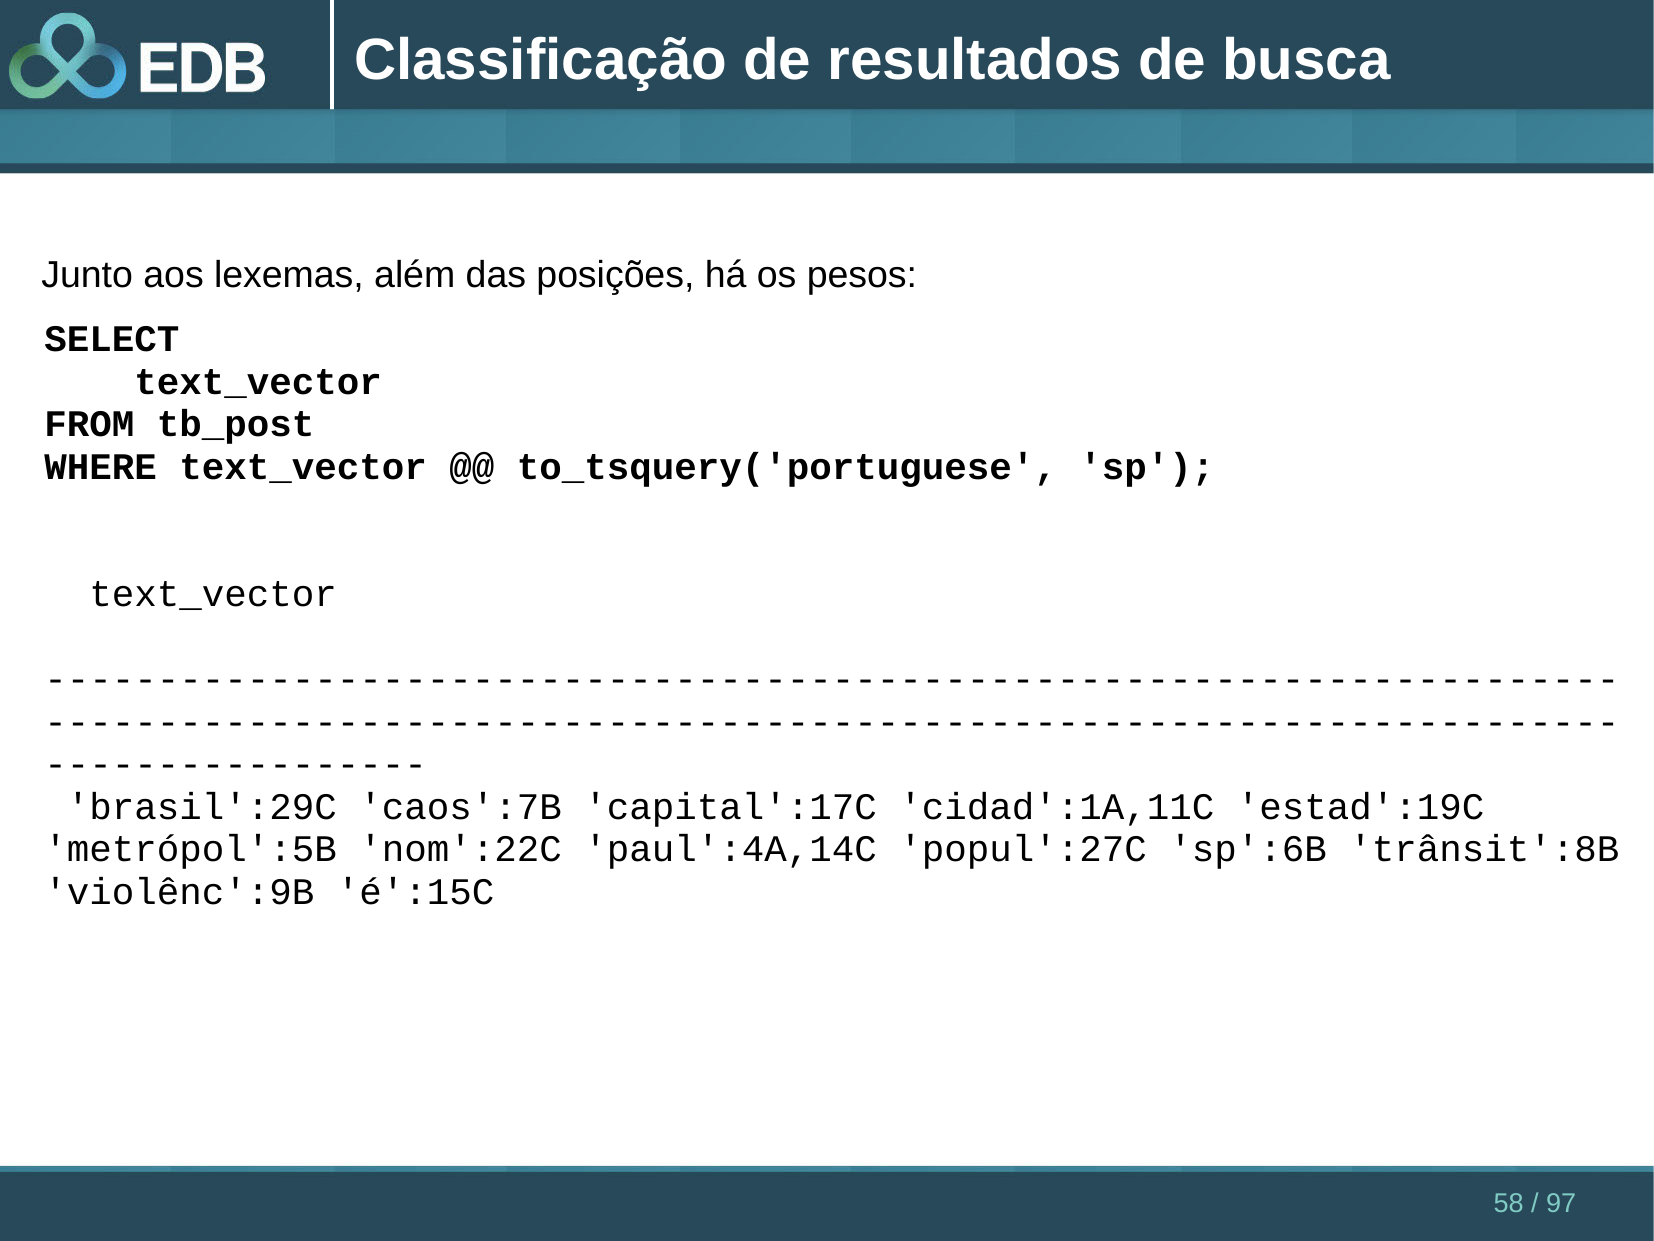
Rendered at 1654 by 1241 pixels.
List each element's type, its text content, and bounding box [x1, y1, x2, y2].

picture [0, 0, 1654, 1241]
title Classificação de resultados de busca [354, 0, 1625, 125]
text_box SELECT text_vector FROM tb_post WHERE text_vector @@ to_tsquery('portuguese', 'sp'); text_vector ------------------------------------------------------------------------------------------------------------------------------------------------------------- 'brasil':29C 'caos':7B 'capital':17C 'cidad':1A,11C 'estad':19C 'metrópol':5B 'nom':22C 'paul':4A,14C 'popul':27C 'sp':6B 'trânsit':8B 'violênc':9B 'é':15C [29, 313, 1635, 966]
list Junto aos lexemas, além das posições, há os pesos: [41, 253, 1530, 313]
